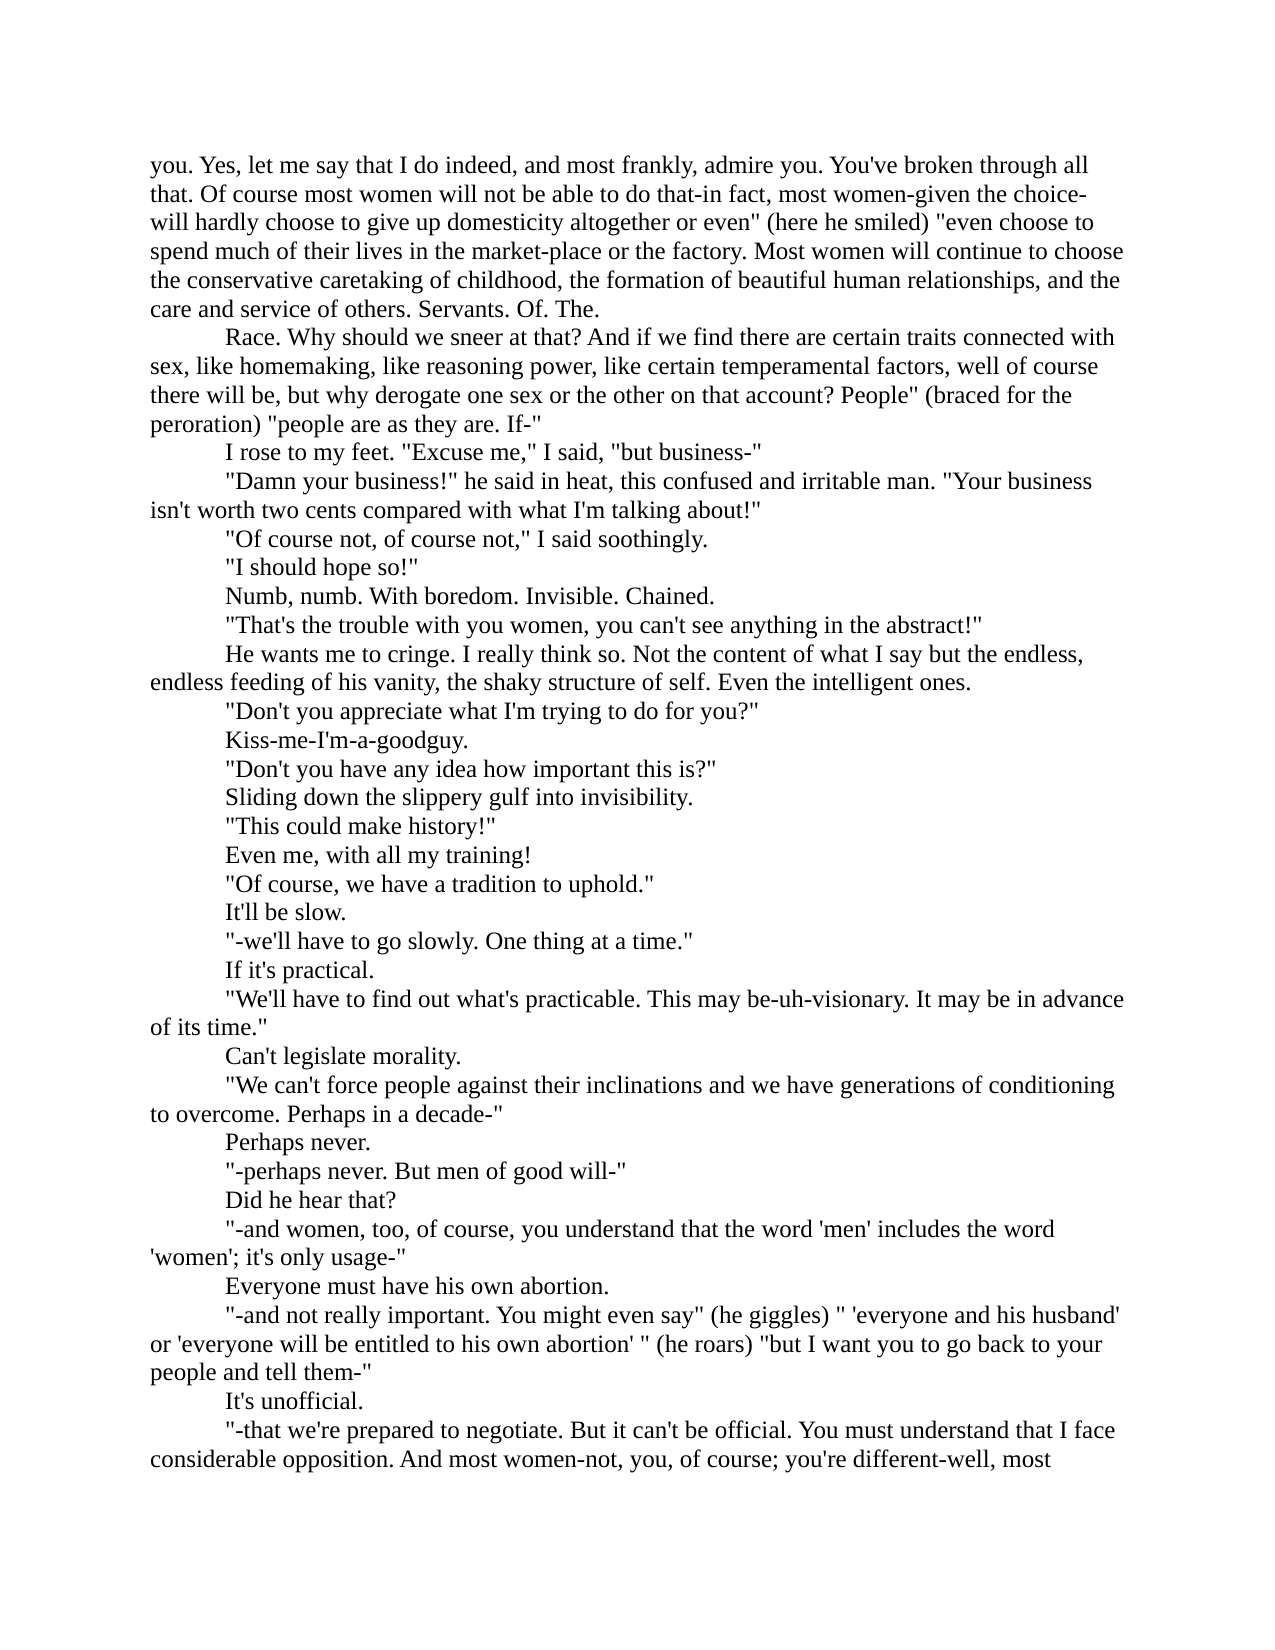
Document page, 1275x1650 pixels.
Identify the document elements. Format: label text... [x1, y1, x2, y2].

text "We can't force people against their inclinations and we have generations of conditioning to overcome. Perhaps in a decade-" [150, 1070, 1125, 1127]
text "This could make history!" [150, 811, 1125, 840]
text "Don't you have any idea how important this is?" [150, 754, 1125, 782]
text If it's practical. [150, 955, 1125, 984]
text Can't legislate morality. [150, 1041, 1125, 1070]
text Did he hear that? [150, 1185, 1125, 1214]
text Numb, numb. With boredom. Invisible. Chained. [150, 581, 1125, 610]
text It'll be slow. [150, 897, 1125, 926]
text "-perhaps never. But men of good will-" [150, 1156, 1125, 1185]
text "That's the trouble with you women, you can't see anything in the abstract!" [150, 610, 1125, 639]
text Everyone must have his own abortion. [150, 1271, 1125, 1300]
text It's unofficial. [150, 1386, 1125, 1415]
text you. Yes, let me say that I do indeed, and most frankly, admire you. You've broken through all that. Of course most women will not be able to do that-in fact, most women-given the choice-will hardly choose to give up domesticity altogether or even" (here he smiled) "even choose to spend much of their lives in the market-place or the factory. Most women will continue to choose the conservative caretaking of childhood, the formation of beautiful human relationships, and the care and service of others. Servants. Of. The. [150, 150, 1125, 322]
text "Damn your business!" he said in heat, this confused and irritable man. "Your business isn't worth two cents compared with what I'm talking about!" [150, 466, 1125, 524]
text Perhaps never. [150, 1127, 1125, 1156]
text "-and not really important. You might even say" (he giggles) " 'everyone and his husband' or 'everyone will be entitled to his own abortion' " (he roars) "but I want you to go back to your people and tell them-" [150, 1300, 1125, 1386]
text Race. Why should we sneer at that? And if we find there are certain traits connected with sex, like homemaking, like reasoning power, like certain temperamental factors, well of course there will be, but why derogate one sex or the other on that account? People" (braced for the peroration) "people are as they are. If-" [150, 322, 1125, 437]
text "Of course not, of course not," I said soothingly. [150, 524, 1125, 552]
text "I should hope so!" [150, 552, 1125, 581]
text He wants me to cringe. I really think so. Not the content of what I say but the endless, endless feeding of his vanity, the shaky structure of self. Even the intelligent ones. [150, 639, 1125, 696]
text "Don't you appreciate what I'm trying to do for you?" [150, 696, 1125, 725]
text "We'll have to find out what's practicable. This may be-uh-visionary. It may be in advance of its time." [150, 984, 1125, 1041]
text "-and women, too, of course, you understand that the word 'men' includes the word 'women'; it's only usage-" [150, 1214, 1125, 1271]
text "Of course, we have a tradition to uphold." [150, 869, 1125, 897]
text "-that we're prepared to negotiate. But it can't be official. You must understand that I face considerable opposition. And most women-not, you, of course; you're different-well, most [150, 1415, 1125, 1472]
text Sliding down the slippery gulf into invisibility. [150, 782, 1125, 811]
text "-we'll have to go slowly. One thing at a time." [150, 926, 1125, 955]
text Kiss-me-I'm-a-goodguy. [150, 725, 1125, 754]
text Even me, with all my training! [150, 840, 1125, 869]
text I rose to my feet. "Excuse me," I said, "but business-" [150, 437, 1125, 466]
